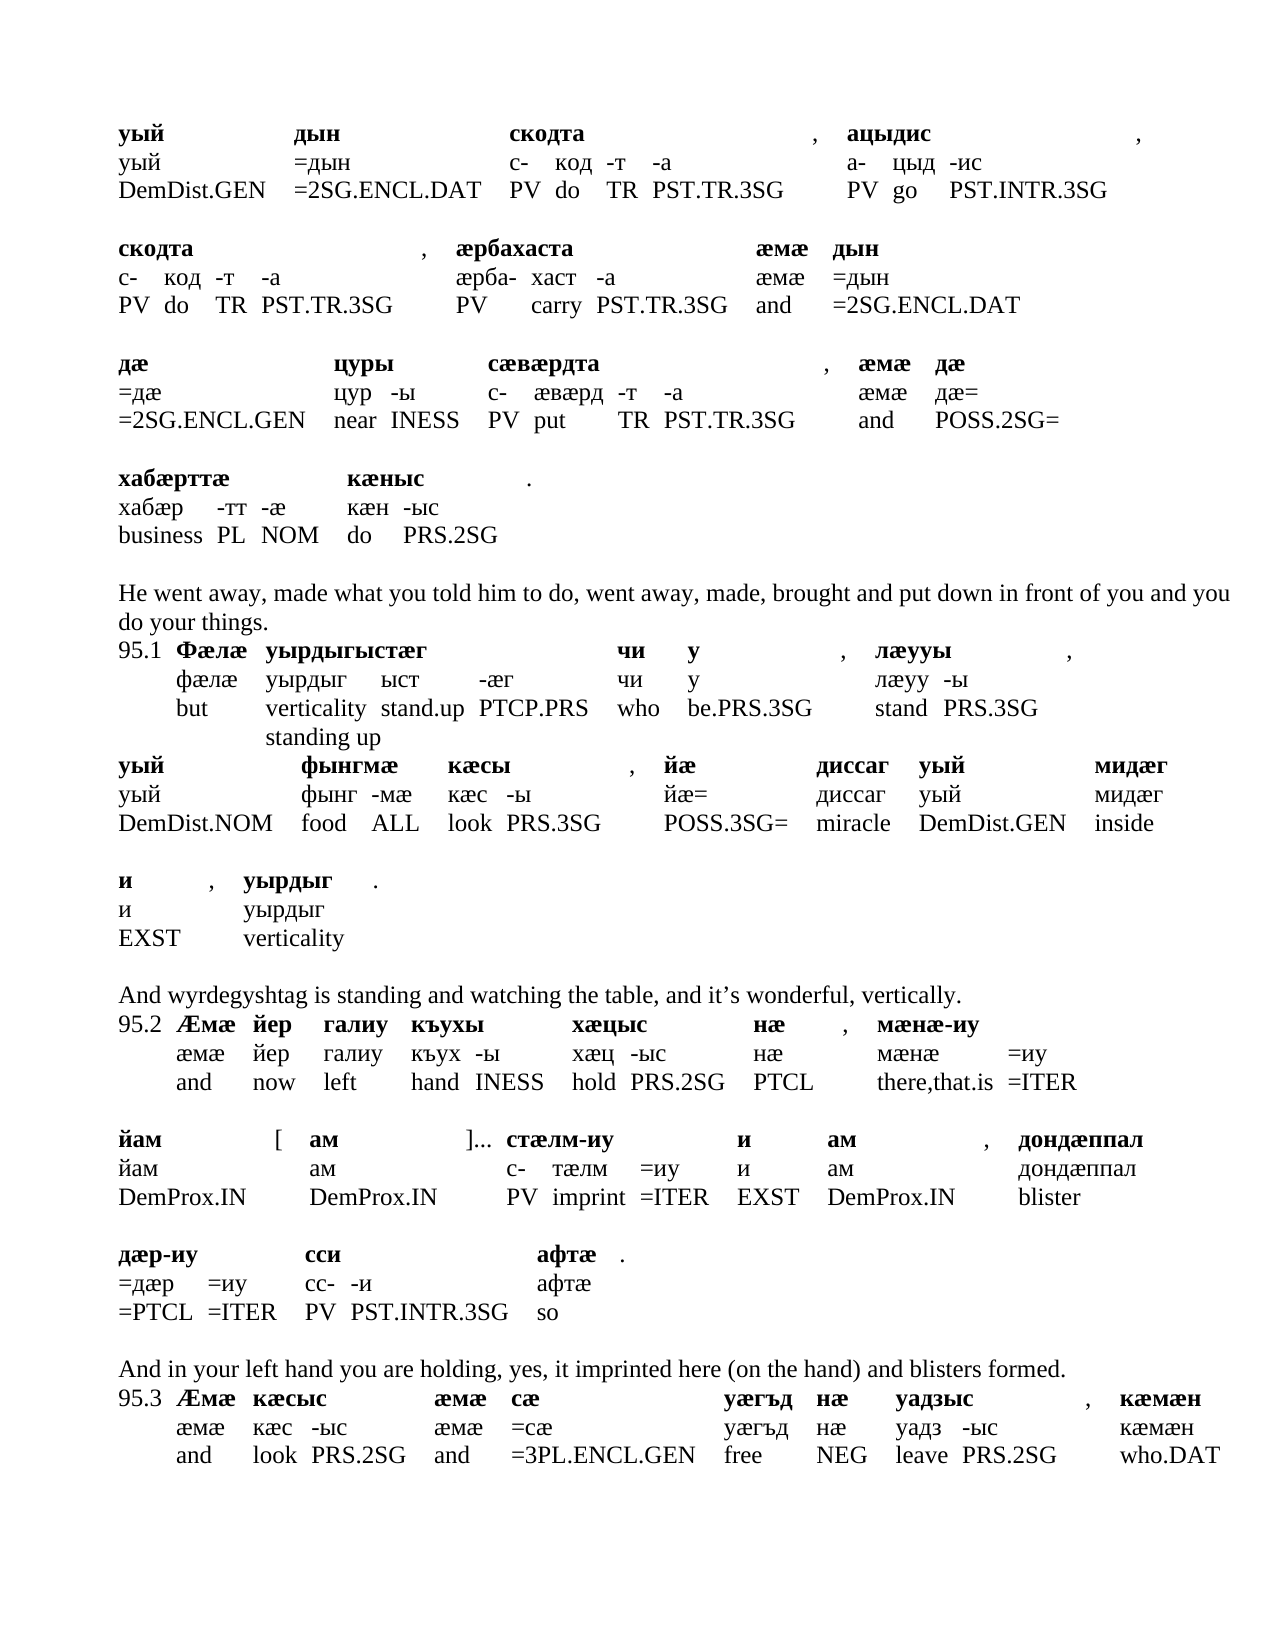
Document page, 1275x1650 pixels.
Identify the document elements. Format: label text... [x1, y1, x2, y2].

text -ы [390, 377, 460, 406]
text miracle [816, 808, 891, 837]
text PRS.3SG [943, 693, 1038, 722]
text INESS [390, 406, 460, 434]
text хæцыс [572, 1009, 739, 1038]
text уадз [895, 1412, 948, 1441]
text -т [618, 377, 650, 406]
text дондæппал [1018, 1124, 1150, 1153]
text -æг [478, 664, 589, 693]
text фæлæ [176, 664, 238, 693]
text у [687, 664, 813, 693]
text TR [618, 406, 650, 434]
text look [448, 808, 492, 837]
text NOM [261, 521, 319, 549]
text PST.INTR.3SG [949, 176, 1108, 204]
text -а [652, 147, 784, 176]
text галиу [323, 1038, 383, 1067]
text уæгъд [723, 1412, 789, 1441]
text =дын [294, 147, 482, 176]
text POSS.3SG= [664, 808, 788, 837]
text but [176, 693, 238, 722]
text =2SG.ENCL.DAT [294, 176, 482, 204]
text и [118, 894, 181, 923]
text hand [411, 1067, 461, 1096]
text do [555, 176, 592, 204]
text цур [333, 377, 377, 406]
text -ыс [311, 1412, 406, 1441]
text PRS.3SG [506, 808, 601, 837]
text , [983, 1124, 1004, 1153]
text go [892, 176, 935, 204]
text фынг [301, 779, 357, 808]
text EXST [737, 1182, 799, 1211]
text blister [1018, 1182, 1136, 1211]
text уырдыг [243, 866, 358, 894]
text business [118, 521, 203, 549]
text -т [606, 147, 638, 176]
text leave [895, 1441, 948, 1469]
text уый [919, 751, 1081, 779]
text verticality [265, 693, 367, 722]
text , [208, 866, 229, 894]
text уæгъд [723, 1383, 802, 1412]
text æрбахаста [456, 233, 742, 262]
text сæ [511, 1383, 710, 1412]
text who [617, 693, 660, 722]
text æмæ [434, 1412, 483, 1441]
text нæ [753, 1009, 828, 1038]
text нæ [753, 1038, 814, 1067]
text къухы [411, 1009, 558, 1038]
text кæс [448, 779, 492, 808]
text код [164, 262, 201, 291]
text у [687, 636, 826, 664]
text ацыдис [847, 118, 1122, 147]
text DemProx.IN [118, 1182, 247, 1211]
text now [253, 1067, 296, 1096]
text -æ [261, 492, 319, 521]
text And wyrdegyshtag is standing and watching the table, and it’s wonderful, vertically. [118, 981, 1249, 1009]
text And in your left hand you are holding, yes, it imprinted here (on the hand) and blisters formed. [118, 1354, 1249, 1383]
text чи [617, 636, 674, 664]
text verticality [243, 923, 344, 952]
text PTCP.PRS [478, 693, 589, 722]
text PV [506, 1182, 538, 1211]
text , [812, 118, 833, 147]
text Æмæ [176, 1009, 239, 1038]
text уырдыг [243, 894, 344, 923]
text [ [274, 1124, 295, 1153]
text , [1066, 636, 1087, 664]
text йер [253, 1009, 309, 1038]
text =ITER [639, 1182, 709, 1211]
text -мæ [371, 779, 420, 808]
text сси [304, 1239, 523, 1268]
text and [176, 1441, 225, 1469]
text Æмæ [176, 1383, 239, 1412]
text дын [294, 118, 495, 147]
text -и [350, 1268, 509, 1297]
text . [372, 866, 393, 894]
text =ITER [1007, 1067, 1077, 1096]
text дæ [118, 348, 320, 377]
text мæнæ [877, 1038, 993, 1067]
text PRS.2SG [962, 1441, 1057, 1469]
text уый [919, 779, 1067, 808]
text and [434, 1441, 483, 1469]
text , [1135, 118, 1156, 147]
text цыд [892, 147, 935, 176]
text NEG [816, 1441, 868, 1469]
text нæ [816, 1412, 868, 1441]
text æмæ [756, 233, 819, 262]
text . [619, 1239, 640, 1268]
text хаст [531, 262, 582, 291]
text -т [215, 262, 247, 291]
text 95.1 [118, 636, 162, 664]
text уый [118, 147, 266, 176]
text с- [118, 262, 150, 291]
text и [118, 866, 194, 894]
text -ыс [403, 492, 498, 521]
text сæвæрдта [488, 348, 809, 377]
text æрба- [456, 262, 517, 291]
text кæсы [448, 751, 615, 779]
text лæууы [875, 636, 1052, 664]
text , [421, 233, 442, 262]
text -ы [475, 1038, 544, 1067]
text stand.up [381, 693, 465, 722]
text PRS.2SG [630, 1067, 726, 1096]
text къух [411, 1038, 461, 1067]
text мидæг [1094, 751, 1177, 779]
text there,that.is [877, 1067, 993, 1096]
text put [533, 406, 604, 434]
text carry [531, 291, 582, 319]
text мидæг [1094, 779, 1163, 808]
text нæ [816, 1383, 882, 1412]
text æмæ [434, 1383, 497, 1412]
text =дæр [118, 1268, 193, 1297]
text , [823, 348, 844, 377]
text standing up [265, 722, 603, 751]
text and [176, 1067, 225, 1096]
text кæмæн [1119, 1412, 1220, 1441]
text =дæ [118, 377, 306, 406]
text кæмæн [1119, 1383, 1234, 1412]
text ам [827, 1153, 956, 1182]
text =иу [639, 1153, 709, 1182]
text near [333, 406, 377, 434]
text =иу [1007, 1038, 1077, 1067]
text и [737, 1124, 813, 1153]
text free [723, 1441, 789, 1469]
text 95.2 [118, 1009, 162, 1038]
text . [526, 463, 547, 492]
text æмæ [176, 1038, 225, 1067]
text =2SG.ENCL.GEN [118, 406, 306, 434]
text цуры [333, 348, 474, 377]
text -ис [949, 147, 1108, 176]
text =ITER [207, 1297, 277, 1326]
text Фæлæ [176, 636, 252, 664]
text йæ [664, 751, 802, 779]
text æмæ [756, 262, 805, 291]
text æвæрд [533, 377, 604, 406]
text дондæппал [1018, 1153, 1136, 1182]
text and [858, 406, 907, 434]
text and [756, 291, 805, 319]
text с- [488, 377, 520, 406]
text -ыс [962, 1412, 1057, 1441]
text йер [253, 1038, 296, 1067]
text DemDist.GEN [919, 808, 1067, 837]
text so [537, 1297, 592, 1326]
text be.PRS.3SG [687, 693, 813, 722]
text PV [456, 291, 517, 319]
text He went away, made what you told him to do, went away, made, brought and put down in front of you and you do your things. [118, 578, 1249, 636]
text и [737, 1153, 799, 1182]
text -ыс [630, 1038, 726, 1067]
text хæц [572, 1038, 616, 1067]
text PV [847, 176, 879, 204]
text скодта [118, 233, 407, 262]
text æмæ [858, 377, 907, 406]
text йам [118, 1124, 261, 1153]
text кæн [347, 492, 389, 521]
text DemDist.NOM [118, 808, 273, 837]
text PST.TR.3SG [261, 291, 393, 319]
text дын [832, 233, 1034, 262]
text уый [118, 118, 280, 147]
text стæлм-иу [506, 1124, 723, 1153]
text дæ [935, 348, 1073, 377]
text INESS [475, 1067, 544, 1096]
text TR [215, 291, 247, 319]
text диссаг [816, 779, 891, 808]
text -ы [943, 664, 1038, 693]
text imprint [552, 1182, 626, 1211]
text ам [309, 1153, 438, 1182]
text PV [488, 406, 520, 434]
text -ы [506, 779, 601, 808]
text уый [118, 751, 287, 779]
text PRS.2SG [403, 521, 498, 549]
text тæлм [552, 1153, 626, 1182]
text PV [304, 1297, 337, 1326]
text галиу [323, 1009, 397, 1038]
text сс- [304, 1268, 337, 1297]
text DemProx.IN [827, 1182, 956, 1211]
text а- [847, 147, 879, 176]
text , [842, 1009, 863, 1038]
text TR [606, 176, 638, 204]
text ALL [371, 808, 420, 837]
text ам [309, 1124, 451, 1153]
text EXST [118, 923, 181, 952]
text хабæр [118, 492, 203, 521]
text food [301, 808, 357, 837]
text -а [596, 262, 728, 291]
text -а [663, 377, 796, 406]
text look [253, 1441, 297, 1469]
text кæсыс [253, 1383, 420, 1412]
text , [1085, 1383, 1106, 1412]
text уырдыгыстæг [265, 636, 603, 664]
text ыст [381, 664, 465, 693]
text кæныс [347, 463, 512, 492]
text код [555, 147, 592, 176]
text с- [506, 1153, 538, 1182]
text афтæ [537, 1239, 605, 1268]
text , [840, 636, 861, 664]
text уырдыг [265, 664, 367, 693]
text æмæ [176, 1412, 225, 1441]
text PST.INTR.3SG [350, 1297, 509, 1326]
text PV [509, 176, 541, 204]
text уый [118, 779, 273, 808]
text лæуу [875, 664, 929, 693]
text уадзыс [895, 1383, 1071, 1412]
text PTCL [753, 1067, 814, 1096]
text left [323, 1067, 383, 1096]
text фынгмæ [301, 751, 434, 779]
text =2SG.ENCL.DAT [832, 291, 1020, 319]
text PL [217, 521, 247, 549]
text inside [1094, 808, 1163, 837]
text с- [509, 147, 541, 176]
text дæ= [935, 377, 1059, 406]
text who.DAT [1119, 1441, 1220, 1469]
text =PTCL [118, 1297, 193, 1326]
text PST.TR.3SG [663, 406, 796, 434]
text do [347, 521, 389, 549]
text PST.TR.3SG [596, 291, 728, 319]
text кæс [253, 1412, 297, 1441]
text DemProx.IN [309, 1182, 438, 1211]
text do [164, 291, 201, 319]
text stand [875, 693, 929, 722]
text =иу [207, 1268, 277, 1297]
text hold [572, 1067, 616, 1096]
text -а [261, 262, 393, 291]
text PRS.2SG [311, 1441, 406, 1469]
text DemDist.GEN [118, 176, 266, 204]
text йам [118, 1153, 247, 1182]
text =3PL.ENCL.GEN [511, 1441, 696, 1469]
text йæ= [664, 779, 788, 808]
text афтæ [537, 1268, 592, 1297]
text æмæ [858, 348, 921, 377]
text хабæрттæ [118, 463, 333, 492]
text =дын [832, 262, 1020, 291]
text PST.TR.3SG [652, 176, 784, 204]
text -тт [217, 492, 247, 521]
text дæр-иу [118, 1239, 291, 1268]
text мæнæ-иу [877, 1009, 1091, 1038]
text PV [118, 291, 150, 319]
text , [629, 751, 650, 779]
text скодта [509, 118, 798, 147]
text ]... [465, 1124, 492, 1153]
text 95.3 [118, 1383, 162, 1412]
text чи [617, 664, 660, 693]
text диссаг [816, 751, 905, 779]
text POSS.2SG= [935, 406, 1059, 434]
text =сæ [511, 1412, 696, 1441]
text ам [827, 1124, 969, 1153]
